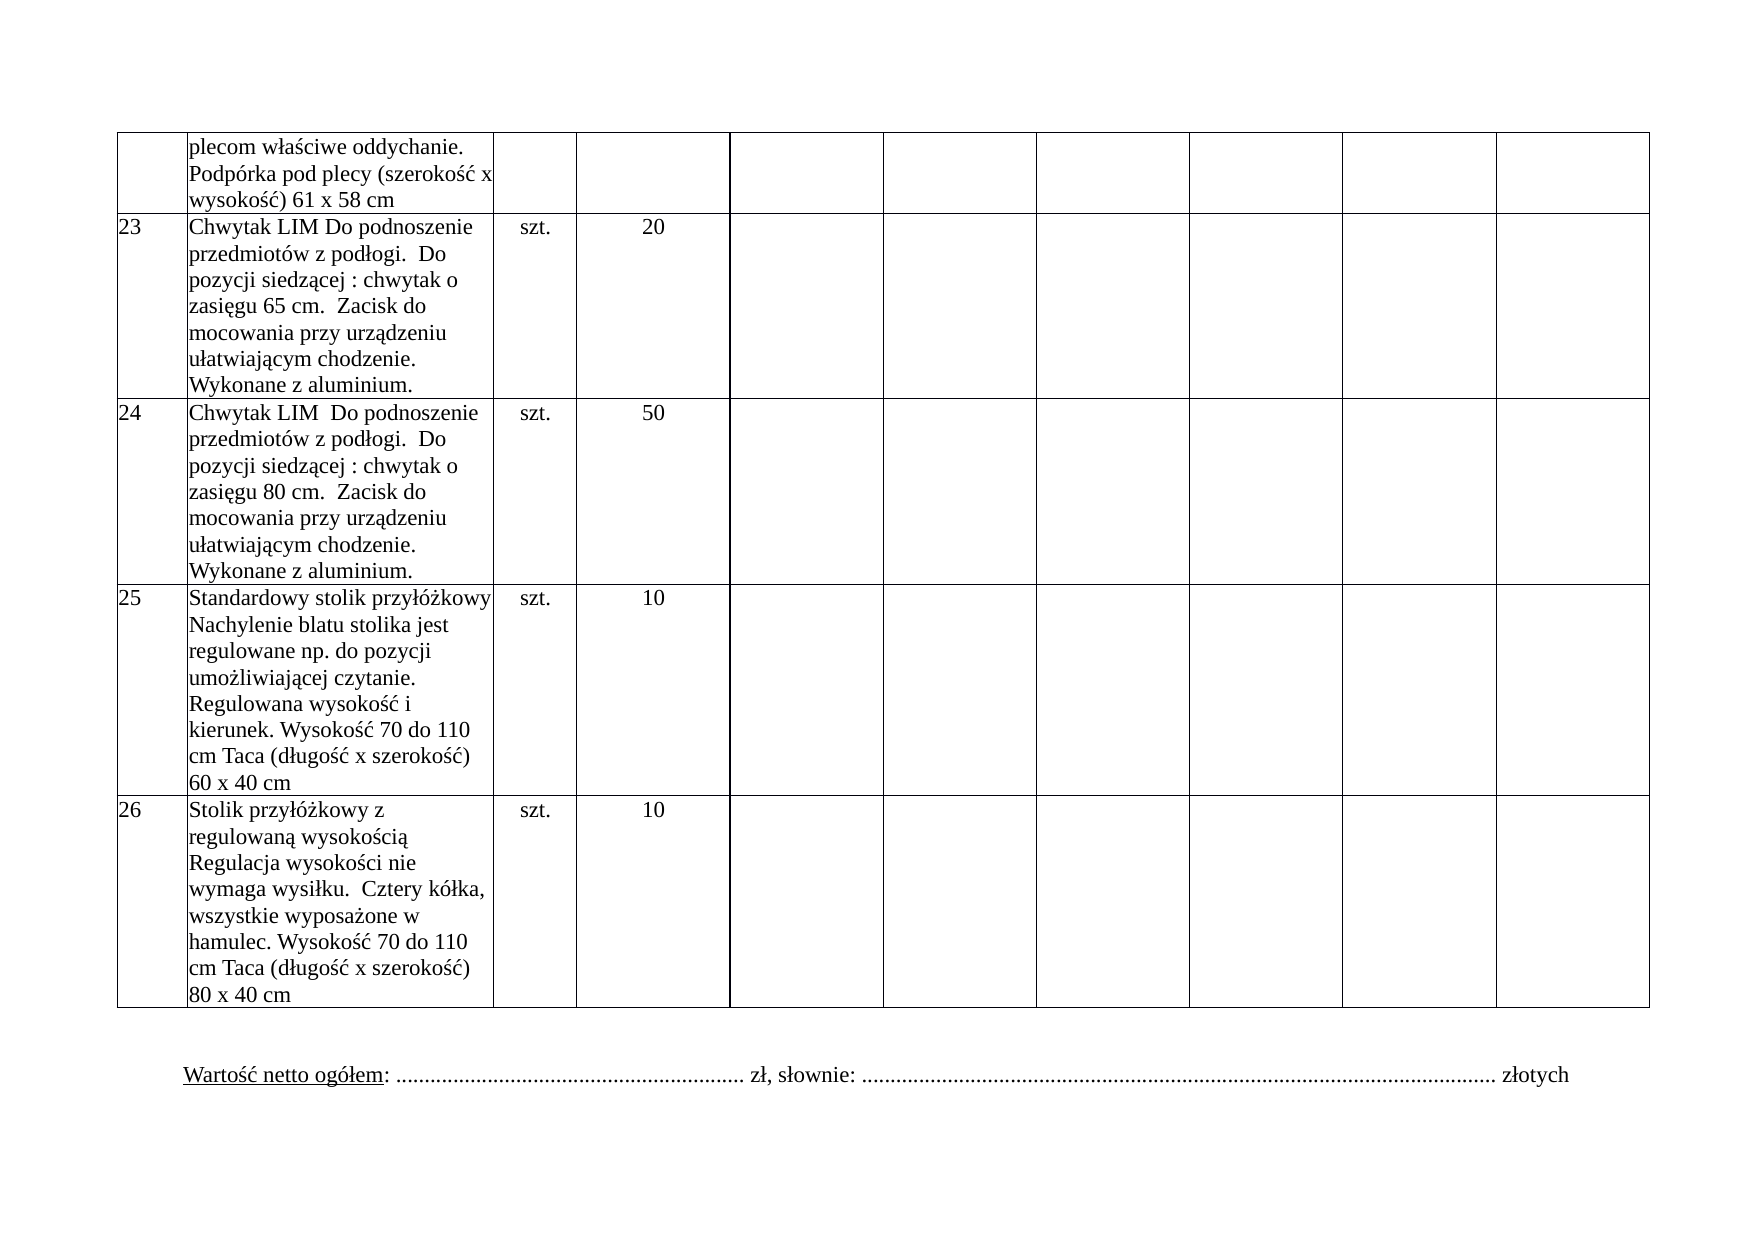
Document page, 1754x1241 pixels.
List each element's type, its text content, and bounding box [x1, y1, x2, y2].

table_cell [731, 585, 883, 795]
table_cell 10 [577, 796, 729, 1007]
table_cell [1190, 214, 1342, 398]
table_cell [494, 133, 576, 212]
table_cell [1037, 399, 1189, 583]
table_cell [884, 133, 1036, 212]
table_cell [731, 214, 883, 398]
table_cell Chwytak LIM Do podnoszenie przedmiotów z podłogi. Do pozycji siedzącej : chwytak o zasięgu 65 cm. Zacisk do mocowania przy urządzeniu ułatwiającym chodzenie. Wykonane z aluminium. [188, 214, 493, 398]
table_cell 50 [577, 399, 729, 583]
table_cell [1497, 133, 1649, 212]
table_cell 24 [118, 399, 187, 583]
table_cell Stolik przyłóżkowy z regulowaną wysokością Regulacja wysokości nie wymaga wysiłku. Cztery kółka, wszystkie wyposażone w hamulec. Wysokość 70 do 110 cm Taca (długość x szerokość) 80 x 40 cm [188, 796, 493, 1007]
table_cell [1190, 796, 1342, 1007]
table_cell Chwytak LIM Do podnoszenie przedmiotów z podłogi. Do pozycji siedzącej : chwytak o zasięgu 80 cm. Zacisk do mocowania przy urządzeniu ułatwiającym chodzenie. Wykonane z aluminium. [188, 399, 493, 583]
table_cell [118, 133, 187, 212]
table_cell [1497, 214, 1649, 398]
table_cell [731, 399, 883, 583]
table_cell [884, 796, 1036, 1007]
table_cell [1037, 796, 1189, 1007]
table_cell [1343, 133, 1496, 212]
table_cell [884, 585, 1036, 795]
table_cell [731, 796, 883, 1007]
table_cell [731, 133, 883, 212]
table_cell [1190, 399, 1342, 583]
table_cell [1497, 585, 1649, 795]
table_cell [1190, 585, 1342, 795]
table_cell 23 [118, 214, 187, 398]
table_cell Standardowy stolik przyłóżkowy Nachylenie blatu stolika jest regulowane np. do pozycji umożliwiającej czytanie. Regulowana wysokość i kierunek. Wysokość 70 do 110 cm Taca (długość x szerokość) 60 x 40 cm [188, 585, 493, 795]
table_cell [884, 399, 1036, 583]
table_cell 20 [577, 214, 729, 398]
table_cell [577, 133, 729, 212]
table_cell szt. [494, 214, 576, 398]
table_cell [1497, 399, 1649, 583]
table_cell plecom właściwe oddychanie. Podpórka pod plecy (szerokość x wysokość) 61 x 58 cm [188, 133, 493, 212]
table_cell [1343, 399, 1496, 583]
table_cell szt. [494, 399, 576, 583]
table_cell [1343, 585, 1496, 795]
table_cell 25 [118, 585, 187, 795]
table_cell [1190, 133, 1342, 212]
table_cell 26 [118, 796, 187, 1007]
table_cell szt. [494, 796, 576, 1007]
table_cell [1343, 214, 1496, 398]
text Wartość netto ogółem: ............................................................. zł, słownie: ............................................................................................................... złotych [118, 1061, 1636, 1087]
table_cell [1497, 796, 1649, 1007]
table_cell [1037, 133, 1189, 212]
table_cell 10 [577, 585, 729, 795]
table_cell szt. [494, 585, 576, 795]
table_cell [1037, 585, 1189, 795]
table_cell [1343, 796, 1496, 1007]
table_cell [1037, 214, 1189, 398]
table_cell [884, 214, 1036, 398]
